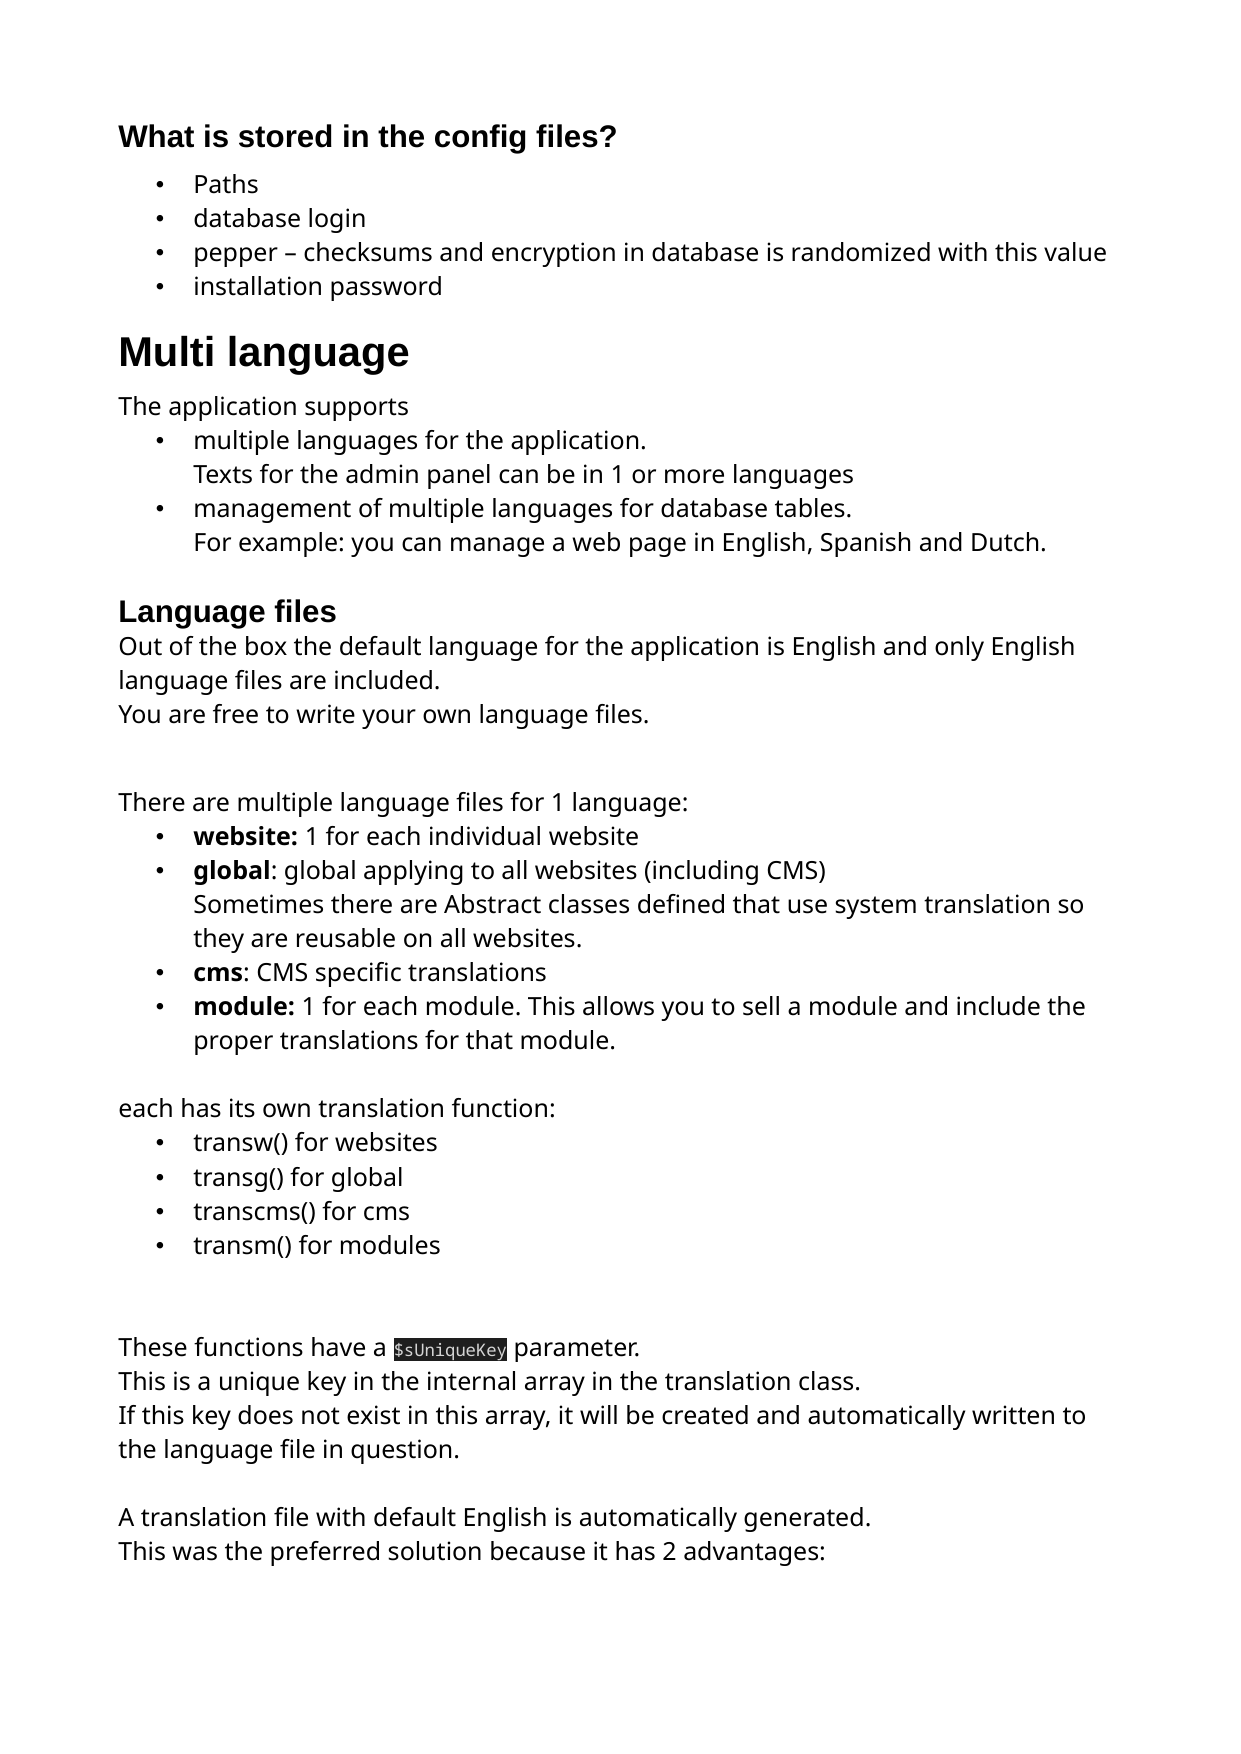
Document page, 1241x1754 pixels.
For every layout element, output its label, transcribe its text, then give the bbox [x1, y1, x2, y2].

text The application supports [118, 388, 1122, 422]
list management of multiple languages for database tables. For example: you can manage a web page in English, Spanish and Dutch. [156, 490, 1122, 558]
list transw() for websites [156, 1125, 1122, 1159]
list module: 1 for each module. This allows you to sell a module and include the proper translations for that module. [156, 989, 1122, 1057]
text These functions have a $sUniqueKey parameter. This is a unique key in the internal array in the translation class. If this key does not exist in this array, it will be created and automatically written to the language file in question. [118, 1329, 1122, 1466]
list transm() for modules [156, 1227, 1122, 1261]
text each has its own translation function: [118, 1091, 1122, 1125]
list transg() for global [156, 1159, 1122, 1193]
text A translation file with default English is automatically generated. This was the preferred solution because it has 2 advantages: [118, 1500, 1122, 1568]
text Out of the box the default language for the application is English and only English language files are included. You are free to write your own language files. [118, 593, 1122, 731]
list pepper – checksums and encryption in database is randomized with this value [156, 235, 1122, 269]
list global: global applying to all websites (including CMS) Sometimes there are Abstract classes defined that use system translation so they are reusable on all websites. [156, 853, 1122, 955]
list installation password [156, 269, 1122, 303]
list transcms() for cms [156, 1193, 1122, 1227]
list Paths [156, 167, 1122, 201]
list website: 1 for each individual website [156, 818, 1122, 853]
text There are multiple language files for 1 language: [118, 784, 1122, 818]
subtitle Language files [118, 593, 337, 628]
list database login [156, 201, 1122, 235]
subtitle What is stored in the config files? [118, 118, 1122, 154]
list multiple languages for the application. Texts for the admin panel can be in 1 or more languages [156, 422, 1122, 490]
subtitle Multi language [118, 328, 1122, 376]
list cms: CMS specific translations [156, 955, 1122, 989]
